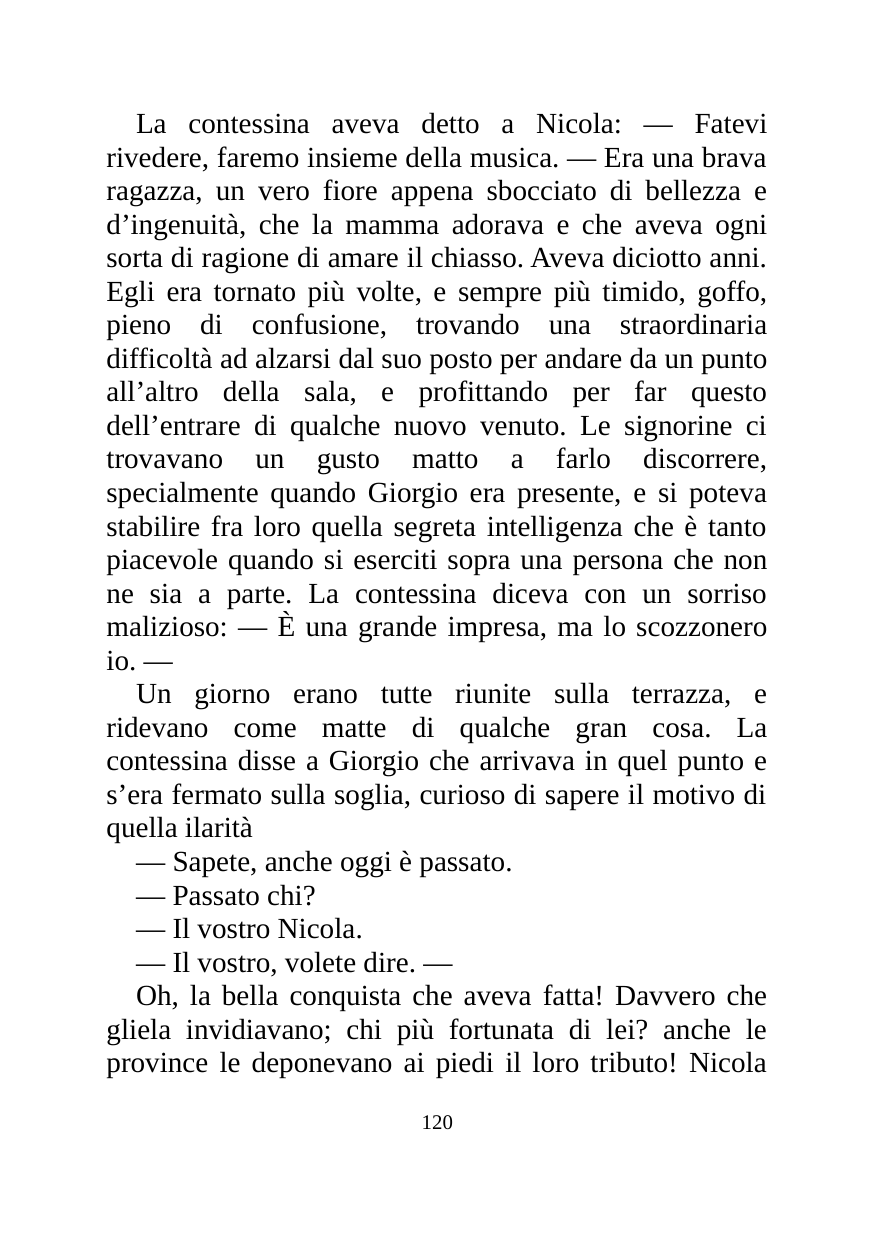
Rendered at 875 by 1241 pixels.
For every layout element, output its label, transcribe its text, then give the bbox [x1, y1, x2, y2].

text — Passato chi? [106, 878, 768, 911]
text Un giorno erano tutte riunite sulla terrazza, e ridevano come matte di qualche gran cosa. La contessina disse a Giorgio che arrivava in quel punto e s’era fermato sulla soglia, curioso di sapere il motivo di quella ilarità [106, 676, 768, 844]
text — Il vostro Nicola. [106, 911, 768, 945]
text — Il vostro, volete dire. — [106, 945, 768, 978]
text — Sapete, anche oggi è passato. [106, 844, 768, 878]
text La contessina aveva detto a Nicola: — Fatevi rivedere, faremo insieme della musica. — Era una brava ragazza, un vero fiore appena sbocciato di bellezza e d’ingenuità, che la mamma adorava e che aveva ogni sorta di ragione di amare il chiasso. Aveva diciotto anni. Egli era tornato più volte, e sempre più timido, goffo, pieno di confusione, trovando una straordinaria difficoltà ad alzarsi dal suo posto per andare da un punto all’altro della sala, e profittando per far questo dell’entrare di qualche nuovo venuto. Le signorine ci trovavano un gusto matto a farlo discorrere, specialmente quando Giorgio era presente, e si poteva stabilire fra loro quella segreta intelligenza che è tanto piacevole quando si eserciti sopra una persona che non ne sia a parte. La contessina diceva con un sorriso malizioso: — È una grande impresa, ma lo scozzonero io. — [106, 106, 768, 676]
text Oh, la bella conquista che aveva fatta! Davvero che gliela invidiavano; chi più fortunata di lei? anche le province le deponevano ai piedi il loro tributo! Nicola [106, 978, 768, 1079]
